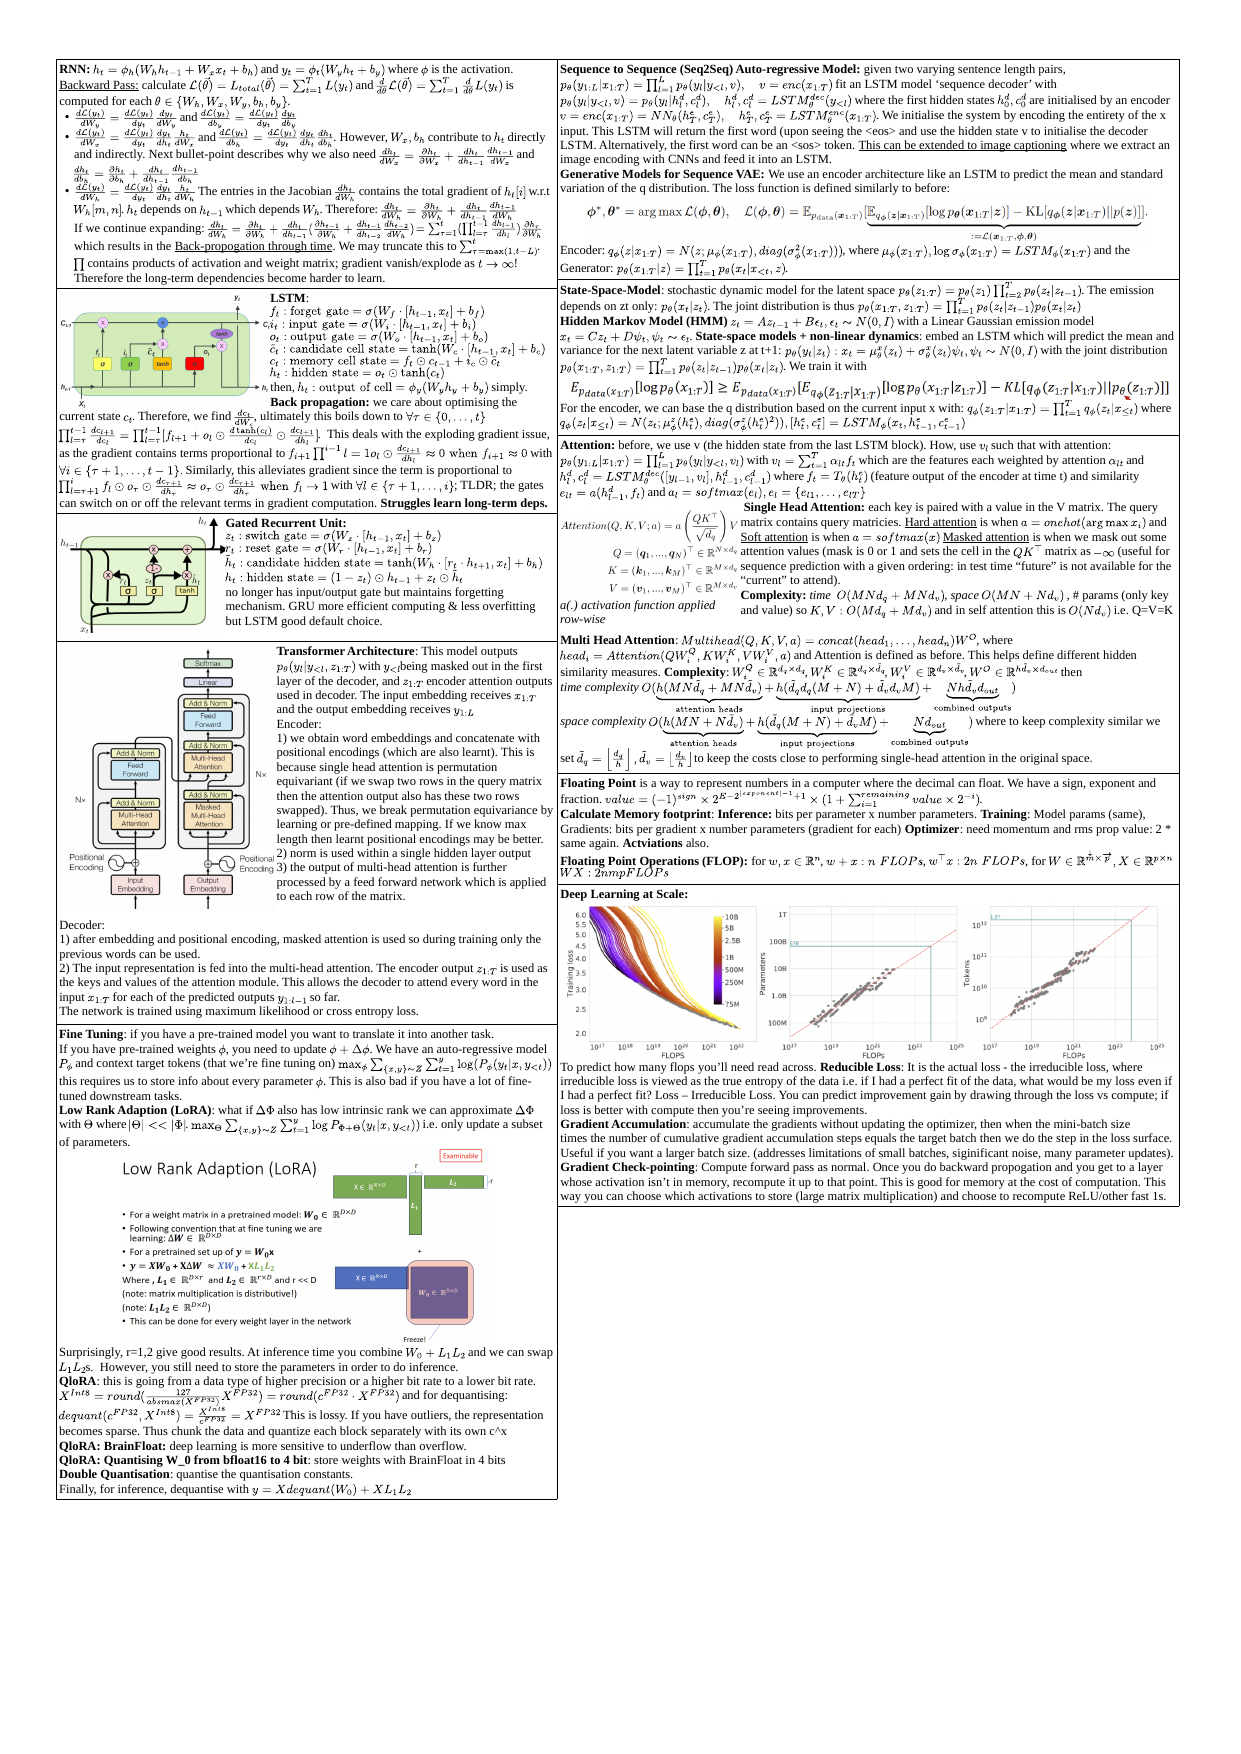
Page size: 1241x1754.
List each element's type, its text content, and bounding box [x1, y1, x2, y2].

list and [90, 109, 103, 118]
text then, simply. [270, 379, 554, 395]
text times the number of cumulative gradient accumulation steps equals the target batch then we do the step in the loss surface. Useful if you want a larger batch size. (addresses limitations of small batches, siginificant noise, many parameter updates). [560, 1131, 1176, 1160]
text Decoder: [59, 918, 554, 932]
text To predict how many flops you’ll need read across. Reducible Loss: It is the actual loss - the irreducible loss, where irreducible loss is viewed as the true entropy of the data i.e. if I had a perfect fit of the data, what would be my loss even if I had a perfect fit? Loss – Irreducible Loss. You can predict improvement gain by drawing through the loss vs compute; if loss is better with compute then you’re seeing improvements. [560, 1060, 1176, 1117]
text Sequence to Sequence (Seq2Seq) Auto-regressive Model: given two varying sentence length pairs, fit an LSTM model ‘sequence decoder’ with where the first hidden states are initialised by an encoder . We initialise the system by encoding the entirety of the x input. This LSTM will return the first word (upon seeing the <eos> and use the hidden state v to initialise the decoder LSTM. Alternatively, the first word can be an <sos> token. This can be extended to image captioning where we extract an image encoding with CNNs and feed it into an LSTM. [560, 62, 1176, 166]
list and [137, 109, 218, 128]
picture [120, 1149, 493, 1345]
list and [215, 109, 227, 118]
text no longer has input/output gate but maintains forgetting mechanism. GRU more efficient computing & less overfitting but LSTM good default choice. [226, 584, 554, 628]
text Gradient Accumulation: accumulate the gradients without updating the optimizer, then when the mini-batch size [560, 1117, 1176, 1131]
list and [139, 109, 151, 118]
text Hidden Markov Model (HMM) with a Linear Gaussian emission model [560, 314, 1176, 329]
text a(.) activation function applied row-wise [560, 598, 740, 626]
text LSTM: [59, 291, 554, 306]
list and [65, 109, 139, 128]
text Double Quantisation: quantise the quantisation constants. [59, 1467, 554, 1482]
text Calculate Memory footprint: Inference: bits per parameter x number parameters. Training: Model params (same), Gradients: bits per gradient x number parameters (gradient for each) Optimizer: need momentum and rms prop value: 2 * same again. Actviations also. [560, 807, 1176, 850]
text Backward Pass: calculate and is computed for each . [59, 77, 554, 109]
text space complexity where to keep complexity similar we set to keep the costs close to performing single-head attention in the original space. [560, 714, 1176, 771]
text Deep Learning at Scale: [560, 887, 1176, 901]
text Fine Tuning: if you have a pre-trained model you want to translate it into another task. [59, 1027, 554, 1042]
picture [565, 374, 1171, 400]
list and [262, 109, 554, 128]
text time complexity [560, 680, 1176, 714]
text Low Rank Adaption (LoRA): what if also has low intrinsic rank we can approximate with where . i.e. only update a subset of parameters. [59, 1103, 554, 1149]
text . State-space models + non-linear dynamics: embed an LSTM which will predict the mean and variance for the next latent variable z at t+1: with the joint distribution . We train it with [560, 329, 1176, 374]
list The entries in the Jacobian contains the total gradient of w.r.t . depends on which depends . Therefore: [65, 183, 554, 220]
text 3) the output of multi-head attention is further processed by a feed forward network which is applied to each row of the matrix. [277, 860, 554, 903]
list and [216, 109, 263, 128]
text Encoder: , where and the Generator: . [560, 240, 1176, 276]
text Attention: before, we use v (the hidden state from the last LSTM block). How, use such that with attention: with which are the features each weighted by attention and where (feature output of the encoder at time t) and similarity and [560, 438, 1176, 500]
text 2) The input representation is fed into the multi-head attention. The encoder output is used as the keys and values of the attention module. This allows the decoder to attend every word in the input for each of the predicted outputs so far. [59, 961, 554, 1004]
text 1) we obtain word embeddings and concatenate with positional encodings (which are also learnt). This is because single head attention is permutation equivariant (if we swap two rows in the query matrix then the attention output also has these two rows swapped). Thus, we break permutation equivariance by learning or pre-defined mapping. If we know max length then learnt positional encodings may be better. [277, 731, 554, 846]
picture [59, 515, 226, 634]
picture [560, 901, 1177, 1060]
list and [264, 109, 276, 118]
text Encoder: [277, 716, 554, 731]
text The network is trained using maximum likelihood or cross entropy loss. [59, 1004, 554, 1018]
picture [66, 648, 277, 911]
picture [59, 294, 270, 409]
list and . However, contribute to directly and indirectly. Next bullet-point describes why we also need and [65, 128, 554, 183]
list If we continue expanding: which results in the Back-propogation through time. We may truncate this to . [65, 220, 554, 256]
text Floating Point Operations (FLOP): for , , , for [560, 850, 1176, 879]
text Gated Recurrent Unit: [226, 516, 554, 542]
text and for dequantising: This is lossy. If you have outliers, the representation becomes sparse. Thus chunk the data and quantize each block separately with its own c^x [59, 1388, 554, 1438]
text Back propagation: we care about optimising the current state . Therefore, we find , ultimately this boils down to . This deals with the exploding gradient issue, as the gradient contains terms proportional to with Similarly, this alleviates gradient since the term is proportional to with ; TLDR; the gates can switch on or off the relevant terms in gradient computation. Struggles learn long-term deps. [59, 395, 554, 510]
text RNN: and where is the activation. [59, 62, 554, 77]
text Gradient Check-pointing: Compute forward pass as normal. Once you do backward propogation and you get to a layer whose activation isn’t in memory, recompute it up to that point. This is good for memory at the cost of computation. This way you can choose which activations to store (large matrix multiplication) and choose to recompute ReLU/other fast 1s. [560, 1160, 1176, 1203]
text If you have pre-trained weights , you need to update . We have an auto-regressive model and context target tokens (that we’re fine tuning on) this requires us to store info about every parameter . This is also bad if you have a lot of fine-tuned downstream tasks. [59, 1042, 554, 1103]
text QloRA: Quantising W_0 from bfloat16 to 4 bit: store weights with BrainFloat in 4 bits [59, 1453, 554, 1467]
text Generative Models for Sequence VAE: We use an encoder architecture like an LSTM to predict the mean and standard variation of the q distribution. The loss function is defined similarly to before: [560, 166, 1176, 195]
text 2) norm is used within a single hidden layer output [277, 846, 554, 860]
text 1) after embedding and positional encoding, masked attention is used so during training only the previous words can be used. [59, 932, 554, 961]
picture [584, 195, 1152, 244]
list contains products of activation and weight matrix; gradient vanish/explode as ! Therefore the long-term dependencies become harder to learn. [65, 256, 554, 285]
text Finally, for inference, dequantise with [59, 1482, 554, 1496]
text Complexity: time , space , # params (only key and value) so and in self attention this is i.e. Q=V=K [740, 587, 1176, 618]
picture [560, 509, 741, 598]
text Single Head Attention: each key is paired with a value in the V matrix. The query matrix contains query matricies. Hard attention is when and Soft attention is when Masked attention is when we mask out some attention values (mask is 0 or 1 and sets the cell in the matrix as (useful for sequence prediction with a given ordering: in test time “future” is not available for the “current” to attend). [560, 500, 1176, 587]
text QloRA: BrainFloat: deep learning is more sensitive to underflow than overflow. [59, 1438, 554, 1453]
text For the encoder, we can base the q distribution based on the current input x with: where [560, 398, 1176, 419]
text Floating Point is a way to represent numbers in a computer where the decimal can float. We have a sign, exponent and fraction. . [560, 776, 1176, 807]
text Transformer Architecture: This model outputs with being masked out in the first layer of the decoder, and encoder attention outputs used in decoder. The input embedding receives and the output embedding receives [59, 644, 554, 716]
text QloRA: this is going from a data type of higher precision or a higher bit rate to a lower bit rate. [59, 1374, 554, 1388]
text State-Space-Model: stochastic dynamic model for the latent space . The emission depends on zt only: . The joint distribution is thus [560, 282, 1176, 314]
text Multi Head Attention: , where and Attention is defined as before. This helps define different hidden similarity measures. Complexity: , , , then [560, 632, 1176, 680]
text Surprisingly, r=1,2 give good results. At inference time you combine and we can swap s. However, you still need to store the parameters in order to do inference. [59, 1342, 554, 1374]
